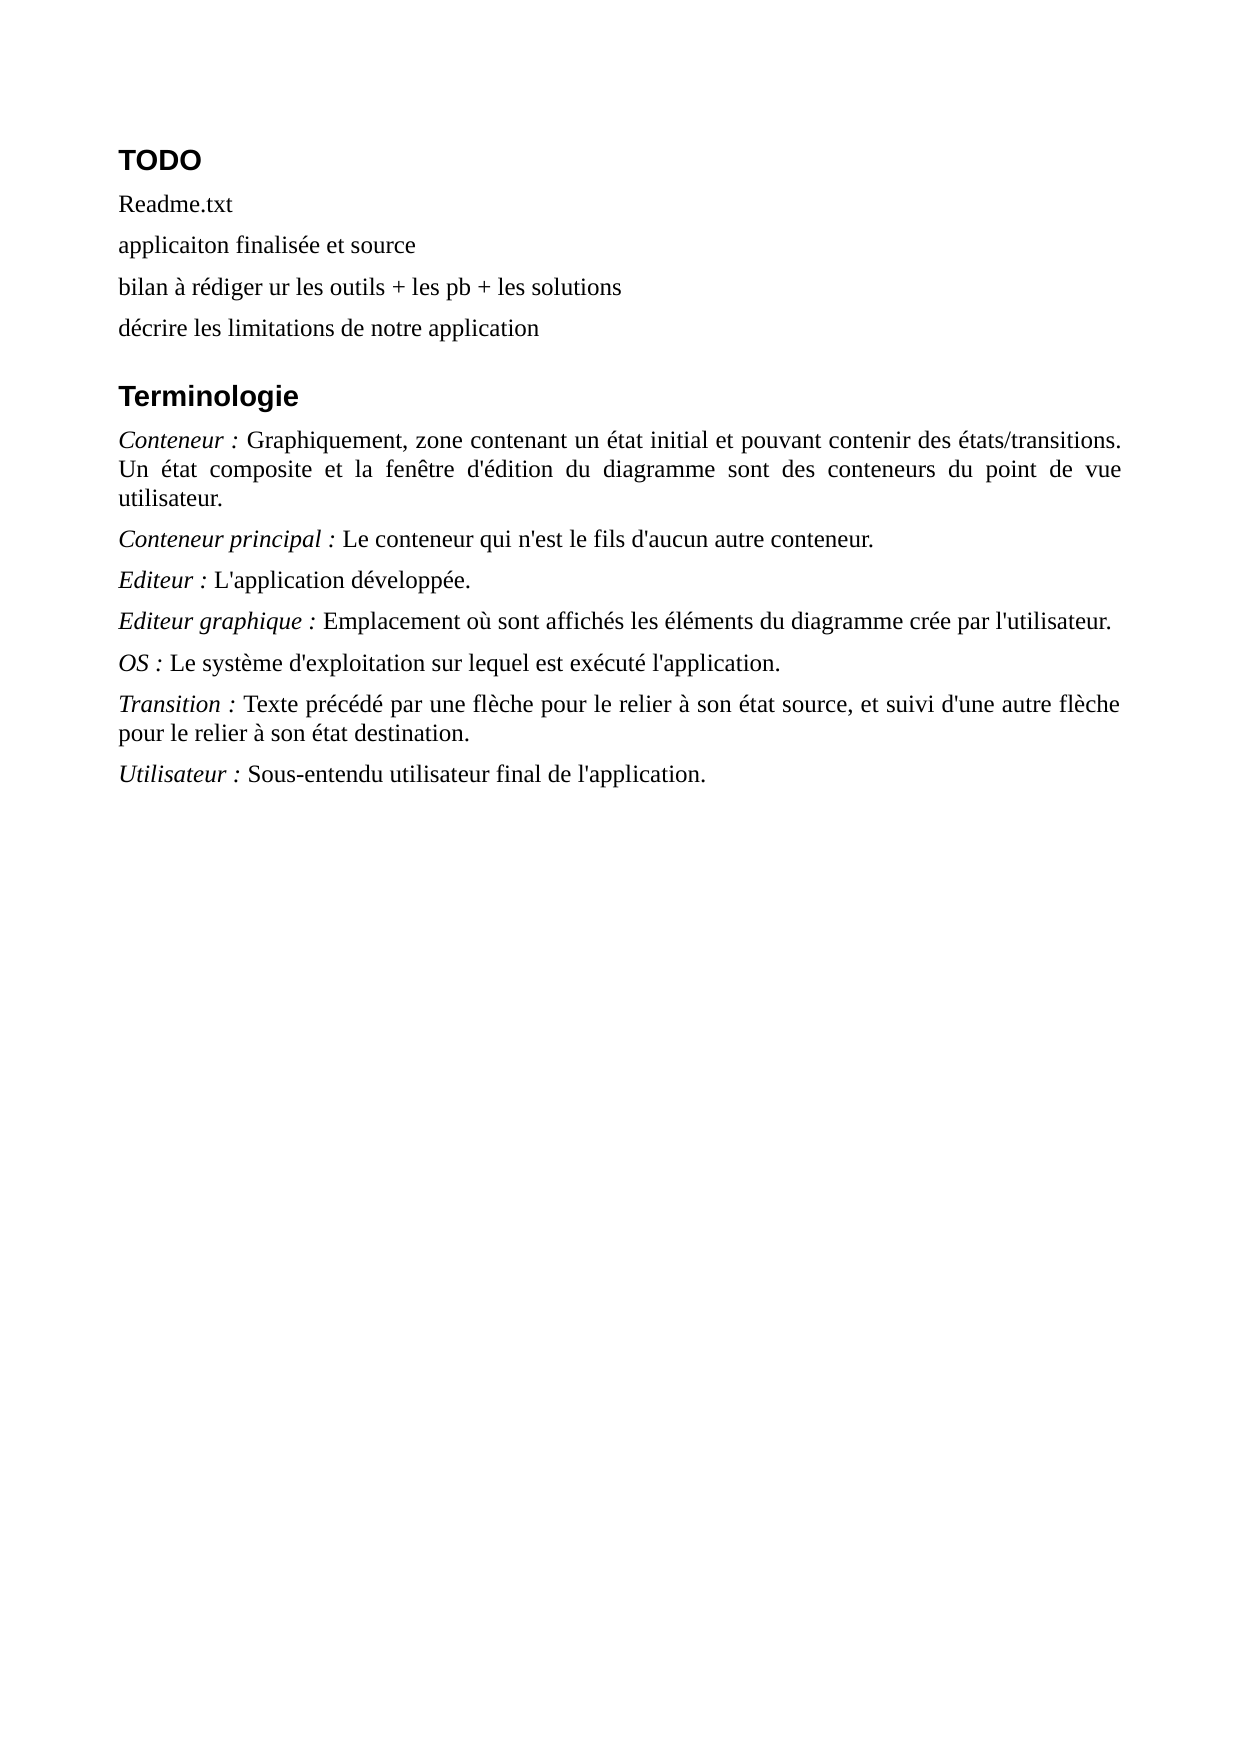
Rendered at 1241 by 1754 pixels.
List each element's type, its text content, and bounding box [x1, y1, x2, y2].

text décrire les limitations de notre application [118, 313, 1122, 342]
text Conteneur principal : Le conteneur qui n'est le fils d'aucun autre conteneur. [118, 524, 1122, 553]
text bilan à rédiger ur les outils + les pb + les solutions [118, 272, 1122, 300]
text Conteneur : Graphiquement, zone contenant un état initial et pouvant contenir des états/transitions. Un état composite et la fenêtre d'édition du diagramme sont des conteneurs du point de vue utilisateur. [118, 425, 1122, 511]
subtitle TODO [118, 143, 1122, 177]
text Readme.txt [118, 189, 1122, 218]
text Editeur : L'application développée. [118, 565, 1122, 594]
text OS : Le système d'exploitation sur lequel est exécuté l'application. [118, 648, 1122, 676]
subtitle Terminologie [118, 379, 1122, 413]
text applicaiton finalisée et source [118, 230, 1122, 259]
text Utilisateur : Sous-entendu utilisateur final de l'application. [118, 759, 1122, 788]
text Transition : Texte précédé par une flèche pour le relier à son état source, et suivi d'une autre flèche pour le relier à son état destination. [118, 689, 1122, 746]
text Editeur graphique : Emplacement où sont affichés les éléments du diagramme crée par l'utilisateur. [118, 606, 1122, 635]
